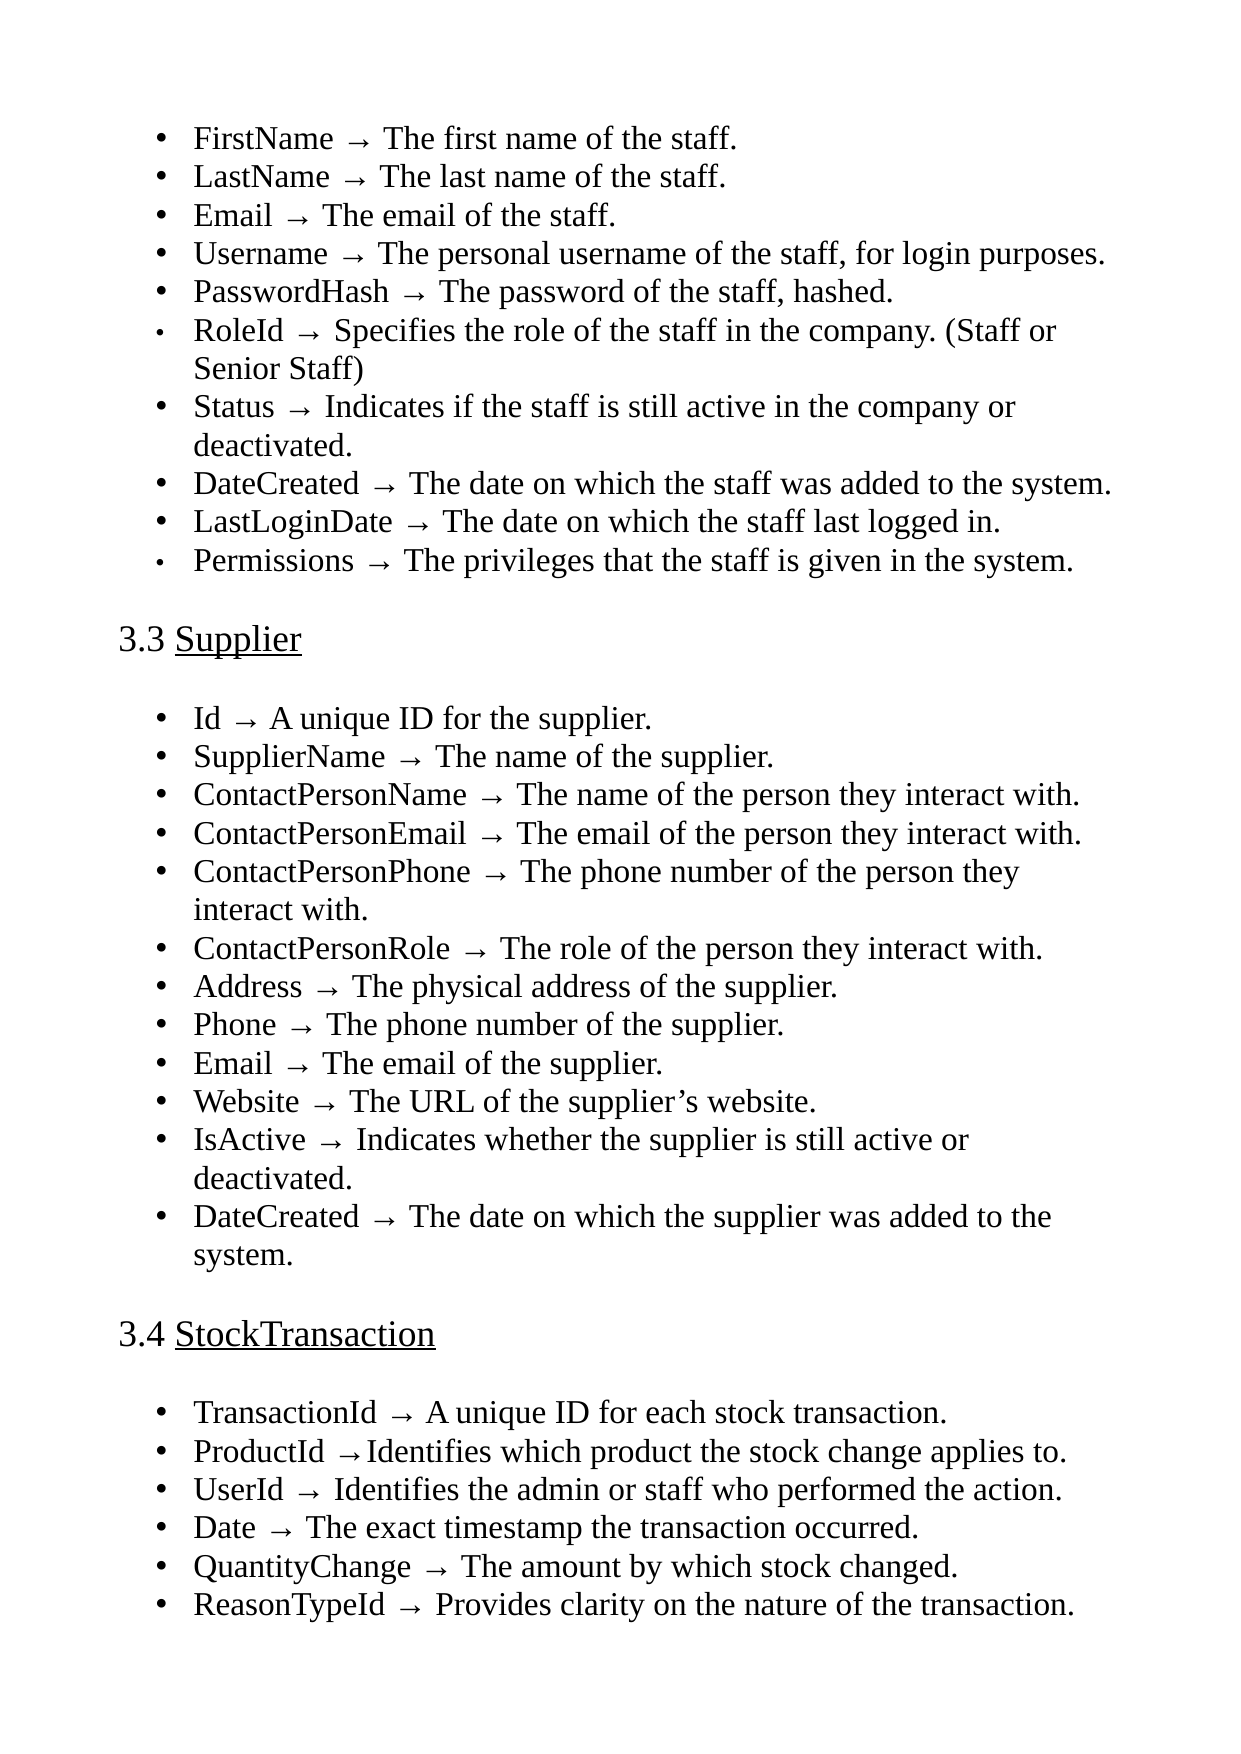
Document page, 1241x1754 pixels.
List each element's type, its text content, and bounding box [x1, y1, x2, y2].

list Username → The personal username of the staff, for login purposes. [156, 233, 1122, 271]
list Status → Indicates if the staff is still active in the company or deactivated. [156, 386, 1122, 463]
list ContactPersonEmail → The email of the person they interact with. [156, 813, 1122, 851]
list FirstName → The first name of the staff. [156, 118, 1122, 156]
list LastLoginDate → The date on which the staff last logged in. [156, 501, 1122, 540]
list LastName → The last name of the staff. [156, 156, 1122, 195]
list Email → The email of the staff. [156, 195, 1122, 233]
list QuantityChange → The amount by which stock changed. [156, 1546, 1122, 1584]
list Website → The URL of the supplier’s website. [156, 1081, 1122, 1119]
list SupplierName → The name of the supplier. [156, 736, 1122, 774]
list ReasonTypeId → Provides clarity on the nature of the transaction. [156, 1584, 1122, 1623]
text 3.4 StockTransaction [118, 1311, 1122, 1354]
list DateCreated → The date on which the staff was added to the system. [156, 463, 1122, 501]
list DateCreated → The date on which the supplier was added to the system. [156, 1196, 1122, 1273]
list Phone → The phone number of the supplier. [156, 1004, 1122, 1043]
list Email → The email of the supplier. [156, 1043, 1122, 1081]
list RoleId → Specifies the role of the staff in the company. (Staff or Senior Staff) [156, 310, 1122, 386]
list IsActive → Indicates whether the supplier is still active or deactivated. [156, 1119, 1122, 1196]
list ContactPersonPhone → The phone number of the person they interact with. [156, 851, 1122, 928]
list Date → The exact timestamp the transaction occurred. [156, 1508, 1122, 1546]
list Permissions → The privileges that the staff is given in the system. [156, 540, 1122, 578]
list Id → A unique ID for the supplier. [156, 698, 1122, 736]
list UserId → Identifies the admin or staff who performed the action. [156, 1469, 1122, 1508]
list PasswordHash → The password of the staff, hashed. [156, 271, 1122, 310]
list ProductId →Identifies which product the stock change applies to. [156, 1431, 1122, 1469]
text 3.3 Supplier [118, 616, 1122, 659]
list Address → The physical address of the supplier. [156, 966, 1122, 1004]
list ContactPersonRole → The role of the person they interact with. [156, 928, 1122, 966]
list ContactPersonName → The name of the person they interact with. [156, 774, 1122, 813]
list TransactionId → A unique ID for each stock transaction. [156, 1393, 1122, 1431]
